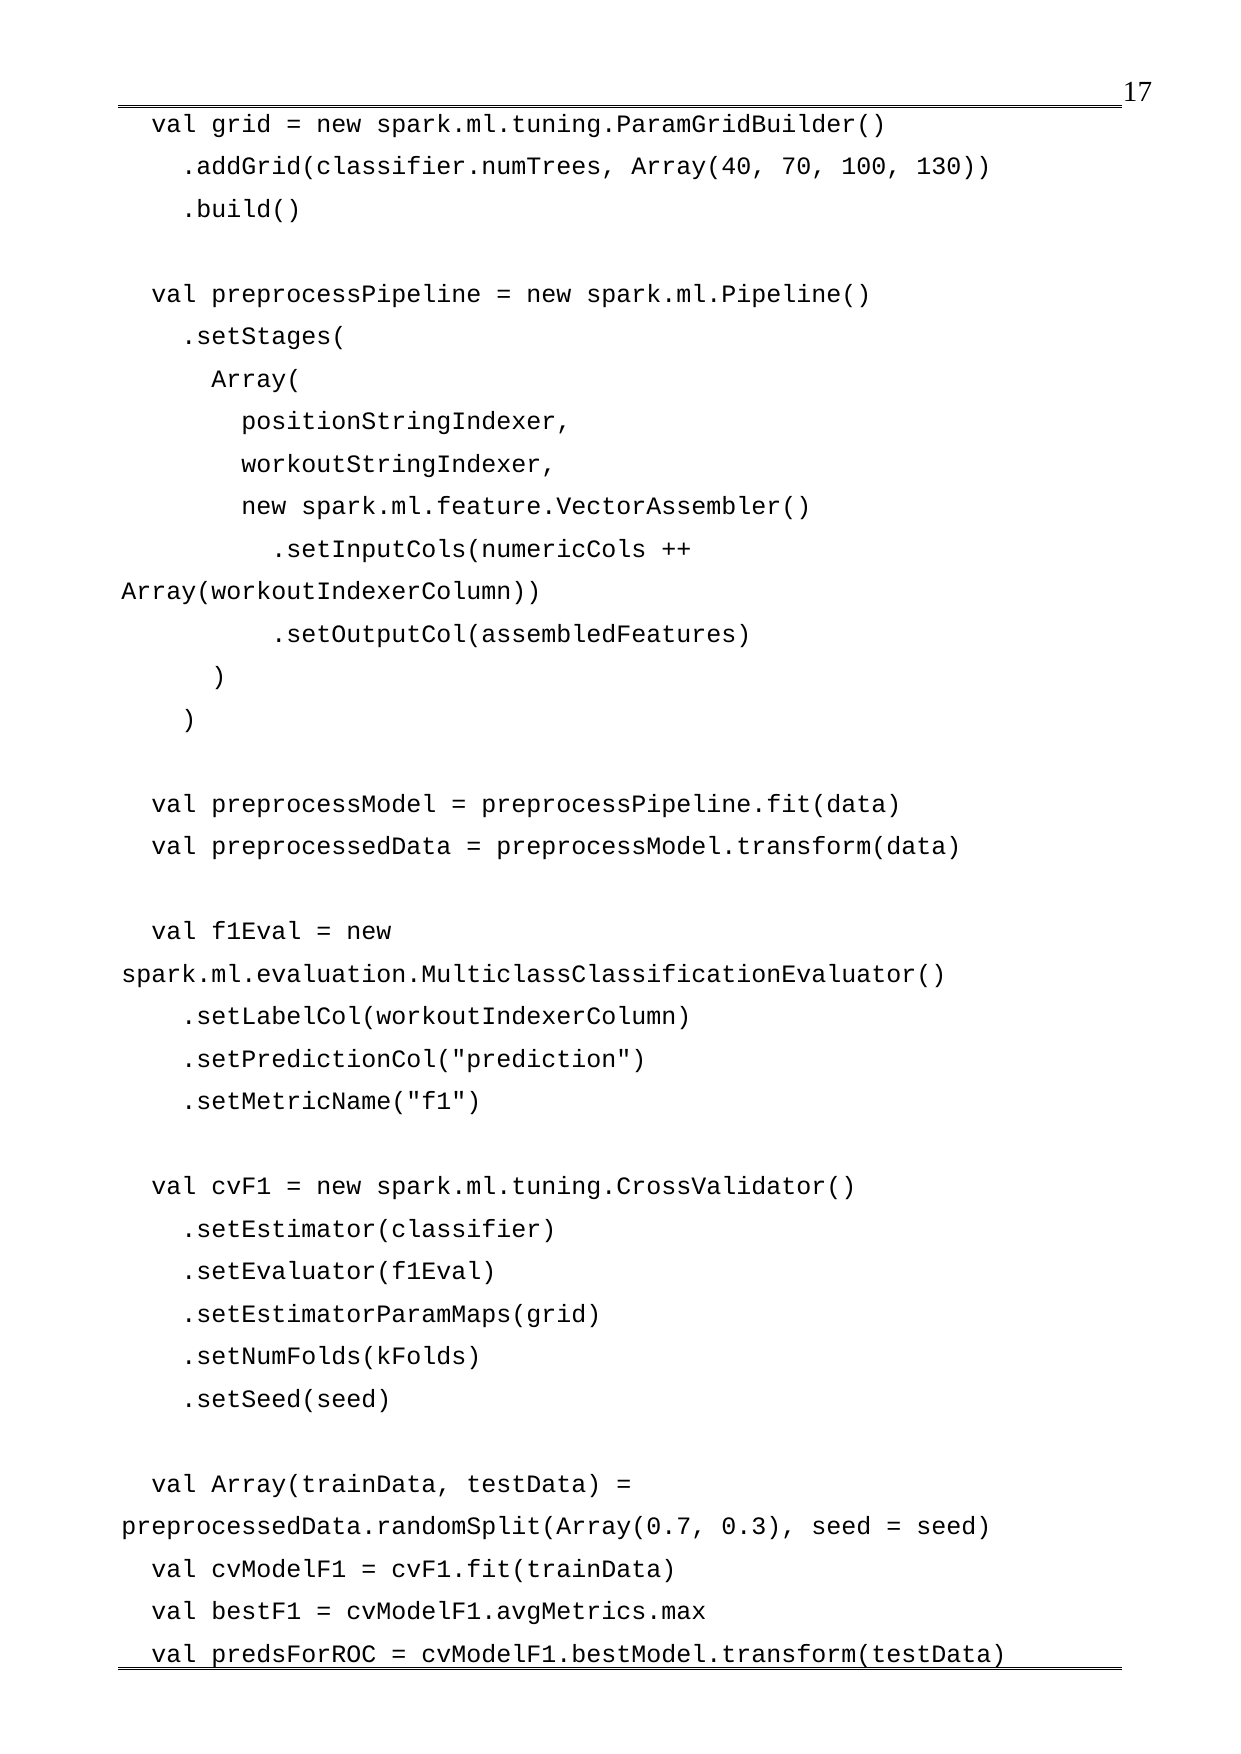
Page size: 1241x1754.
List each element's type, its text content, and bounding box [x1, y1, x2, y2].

text .build() [118, 190, 1122, 225]
text .setNumFolds(kFolds) [118, 1338, 1122, 1372]
text .addGrid(classifier.numTrees, Array(40, 70, 100, 130)) [118, 148, 1122, 182]
text .setMetricName("f1") [118, 1083, 1122, 1117]
text val bestF1 = cvModelF1.avgMetrics.max [118, 1593, 1122, 1627]
text .setEvaluator(f1Eval) [118, 1253, 1122, 1287]
text val preprocessModel = preprocessPipeline.fit(data) [118, 785, 1122, 820]
text Array( [118, 360, 1122, 395]
text positionStringIndexer, [118, 403, 1122, 437]
text val Array(trainData, testData) = preprocessedData.randomSplit(Array(0.7, 0.3), seed = seed) [118, 1465, 1122, 1542]
text .setOutputCol(assembledFeatures) [118, 615, 1122, 650]
text ) [118, 700, 1122, 735]
text val cvF1 = new spark.ml.tuning.CrossValidator() [118, 1168, 1122, 1202]
text .setSeed(seed) [118, 1380, 1122, 1415]
text val preprocessPipeline = new spark.ml.Pipeline() [118, 275, 1122, 310]
text .setEstimatorParamMaps(grid) [118, 1295, 1122, 1330]
text .setPredictionCol("prediction") [118, 1040, 1122, 1075]
text .setEstimator(classifier) [118, 1210, 1122, 1245]
text .setInputCols(numericCols ++ Array(workoutIndexerColumn)) [118, 530, 1122, 607]
text new spark.ml.feature.VectorAssembler() [118, 488, 1122, 522]
text val grid = new spark.ml.tuning.ParamGridBuilder() [118, 108, 1122, 140]
text val preprocessedData = preprocessModel.transform(data) [118, 828, 1122, 862]
text .setStages( [118, 318, 1122, 352]
text val cvModelF1 = cvF1.fit(trainData) [118, 1550, 1122, 1585]
text val f1Eval = new spark.ml.evaluation.MulticlassClassificationEvaluator() [118, 913, 1122, 990]
text workoutStringIndexer, [118, 445, 1122, 480]
text .setLabelCol(workoutIndexerColumn) [118, 998, 1122, 1032]
text ) [118, 658, 1122, 692]
text val predsForROC = cvModelF1.bestModel.transform(testData) [118, 1635, 1122, 1667]
